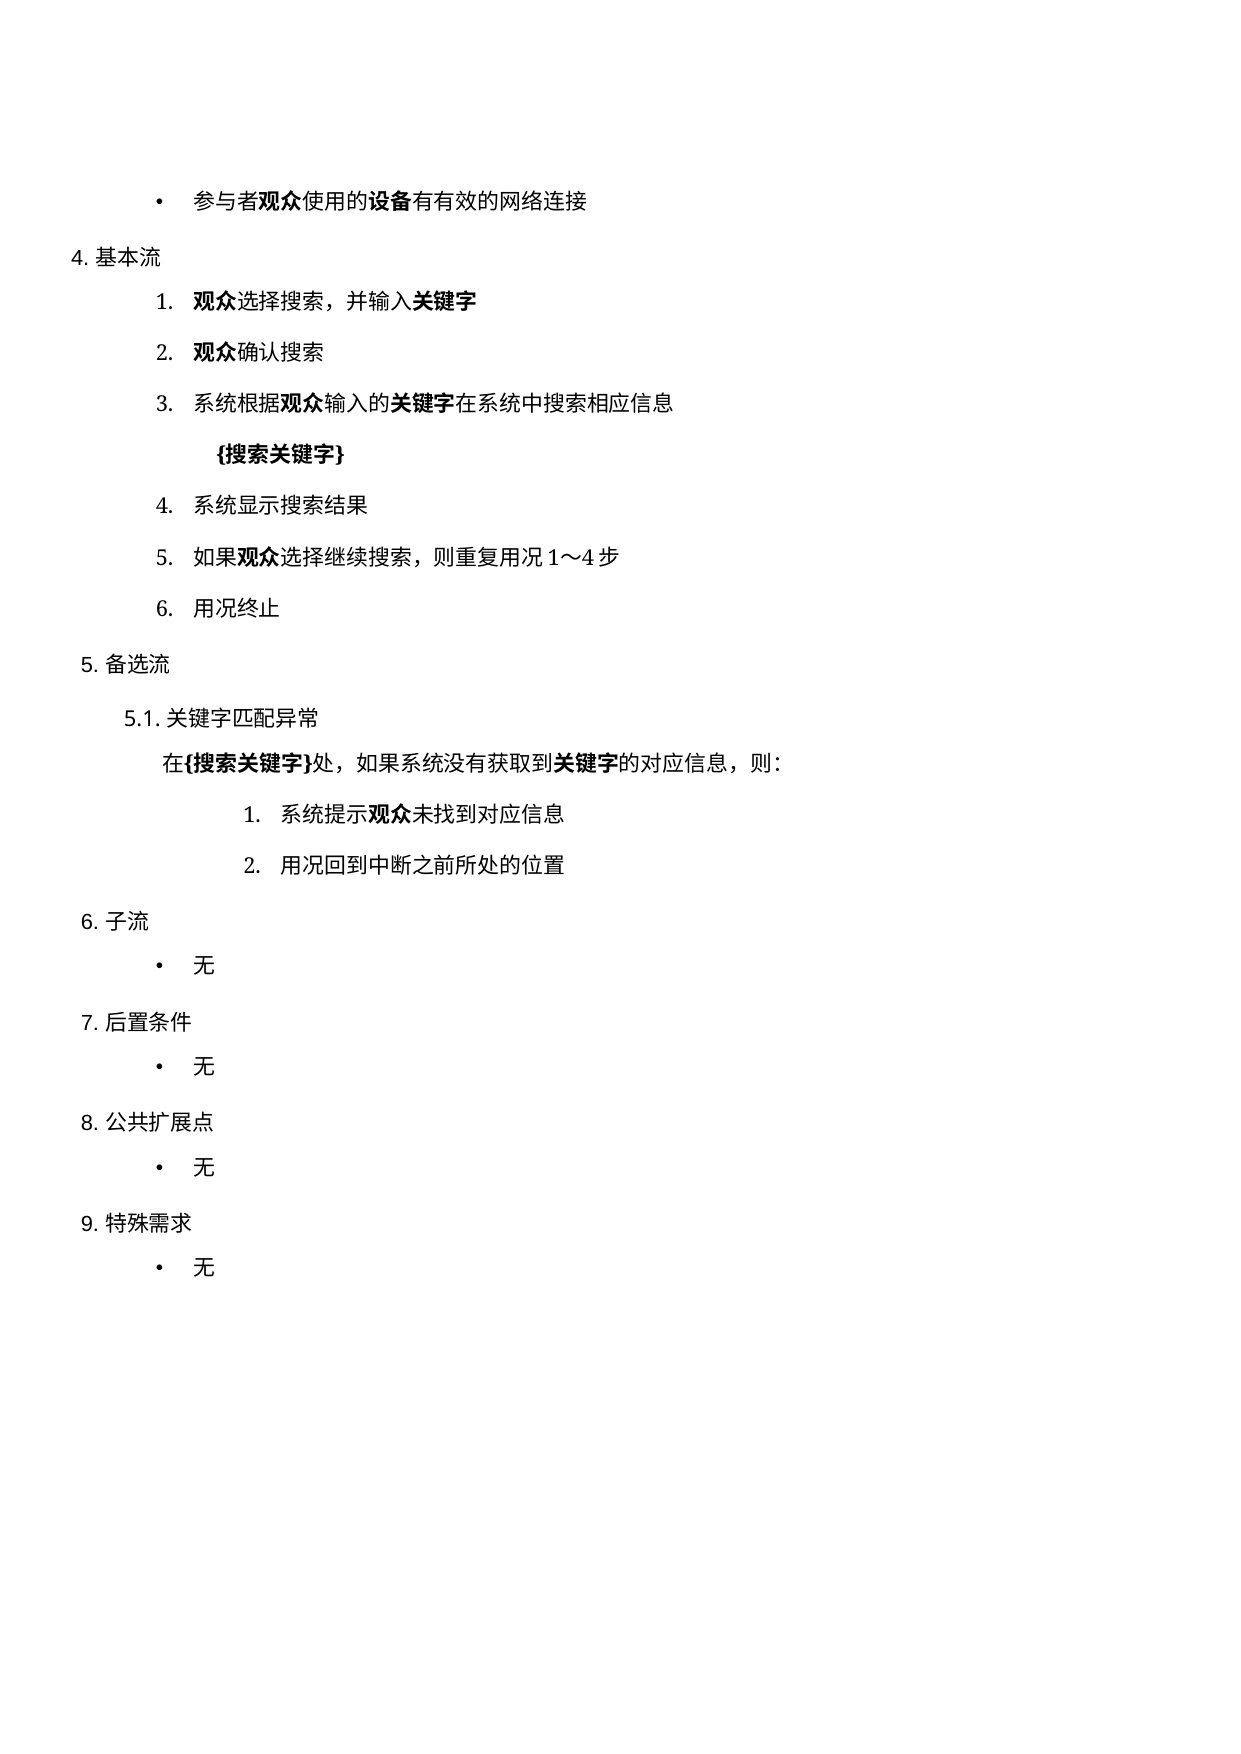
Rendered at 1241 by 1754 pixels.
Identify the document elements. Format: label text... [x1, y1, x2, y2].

list 用况终止 [156, 591, 1122, 622]
text 在{搜索关键字}处，如果系统没有获取到关键字的对应信息，则： [118, 746, 1122, 777]
subtitle 公共扩展点 [81, 1105, 1122, 1137]
subtitle 备选流 [81, 647, 1122, 679]
list 无 [156, 948, 1122, 980]
subtitle 后置条件 [81, 1005, 1122, 1036]
list 观众确认搜索 [156, 335, 1122, 367]
subtitle 子流 [81, 904, 1122, 936]
list 用况回到中断之前所处的位置 [243, 848, 1122, 879]
list 参与者观众使用的设备有有效的网络连接 [156, 184, 1122, 216]
list 观众选择搜索，并输入关键字 [156, 284, 1122, 316]
list 无 [156, 1250, 1122, 1282]
list 系统根据观众输入的关键字在系统中搜索相应信息 [156, 386, 1122, 418]
list 系统提示观众未找到对应信息 [243, 797, 1122, 828]
list {搜索关键字} [156, 437, 1122, 469]
subtitle 基本流 [71, 240, 1122, 272]
list 系统显示搜索结果 [156, 488, 1122, 520]
list 如果观众选择继续搜索，则重复用况1～4步 [156, 539, 1122, 571]
subtitle 特殊需求 [81, 1206, 1122, 1237]
list 无 [156, 1149, 1122, 1181]
subtitle 关键字匹配异常 [118, 701, 1122, 733]
list 无 [156, 1049, 1122, 1081]
